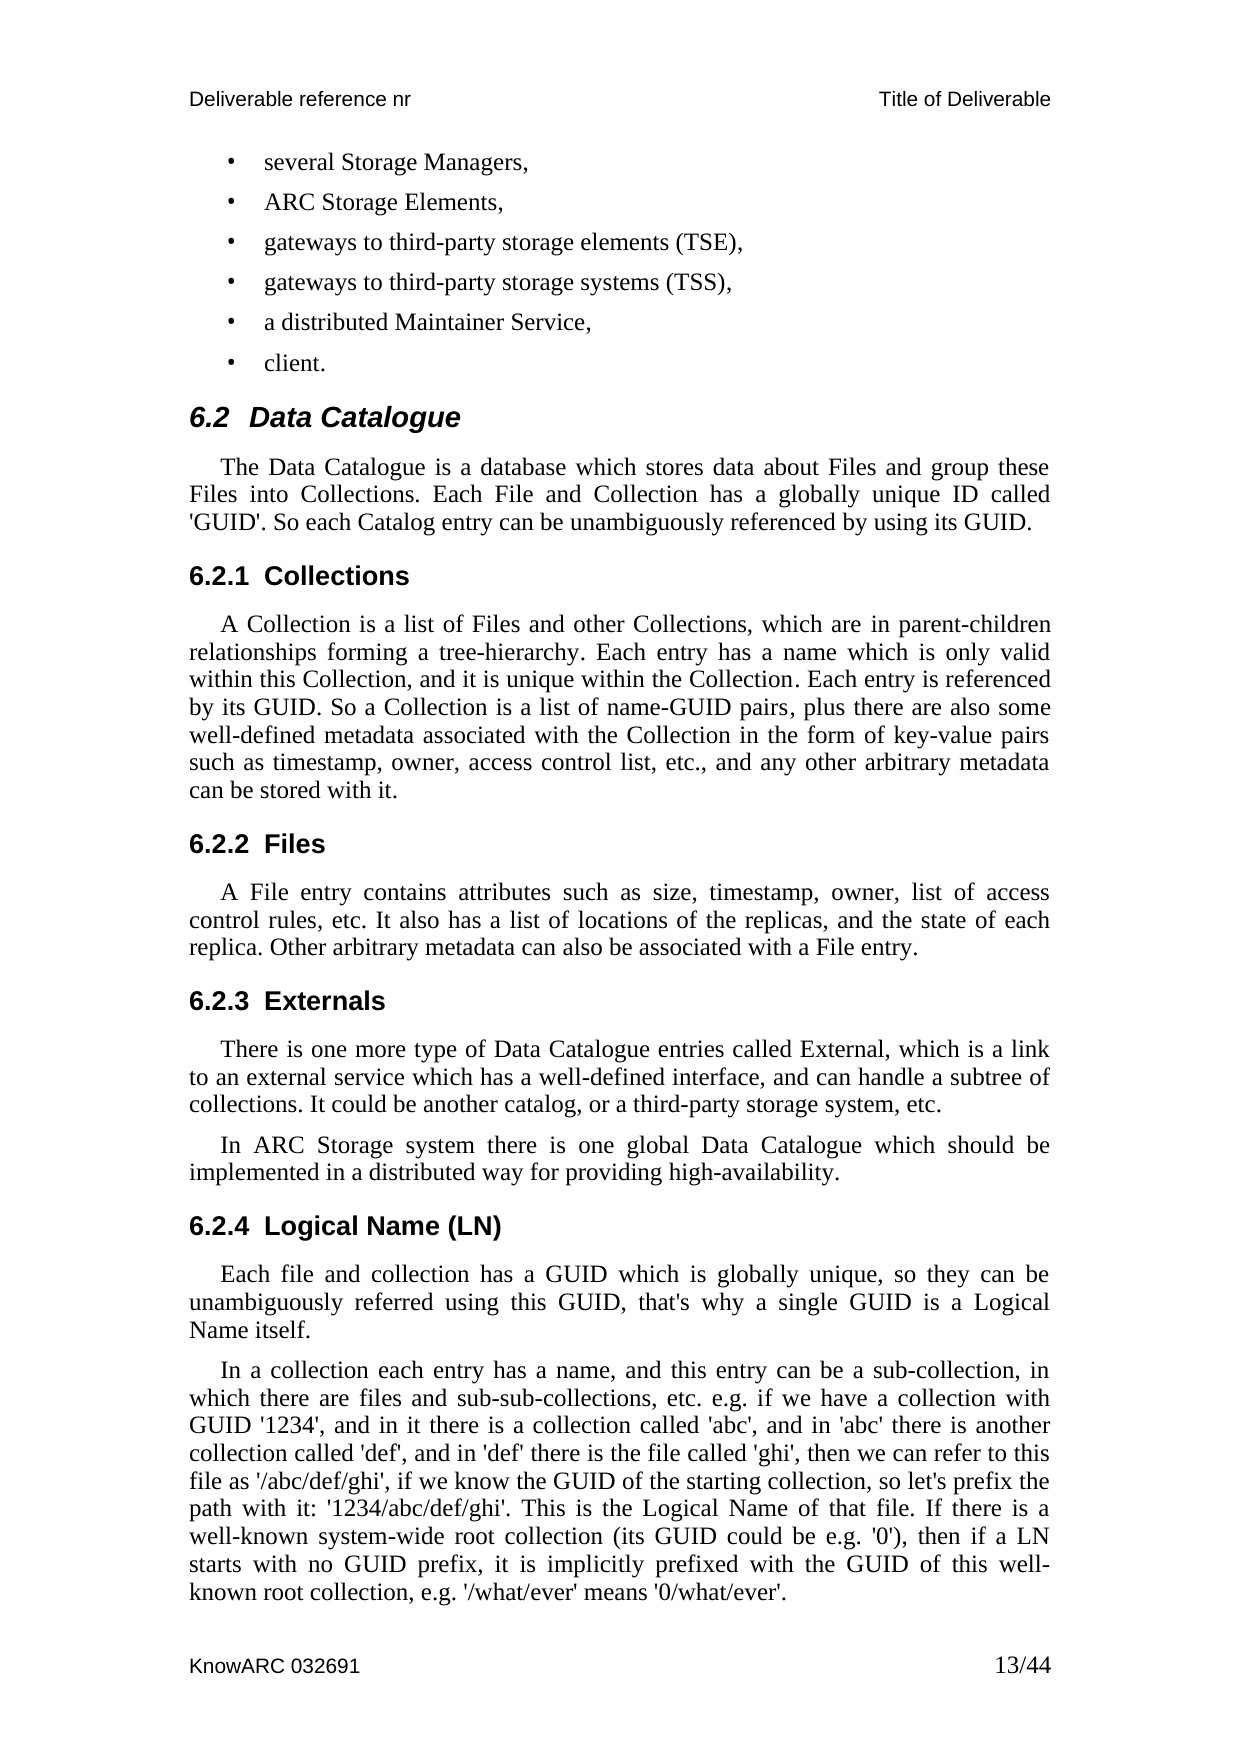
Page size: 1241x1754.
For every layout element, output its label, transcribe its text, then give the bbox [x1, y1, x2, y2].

list gateways to third-party storage systems (TSS), [226, 268, 1051, 296]
list client. [226, 349, 1051, 376]
text A File entry contains attributes such as size, timestamp, owner, list of access control rules, etc. It also has a list of locations of the replicas, and the state of each replica. Other arbitrary metadata can also be associated with a File entry. [189, 878, 1051, 961]
text There is one more type of Data Catalogue entries called External, which is a link to an external service which has a well-defined interface, and can handle a subtree of collections. It could be another catalog, or a third-party storage system, etc. [189, 1035, 1051, 1118]
list ARC Storage Elements, [226, 188, 1051, 216]
text In a collection each entry has a name, and this entry can be a sub-collection, in which there are files and sub-sub-collections, etc. e.g. if we have a collection with GUID '1234', and in it there is a collection called 'abc', and in 'abc' there is another collection called 'def', and in 'def' there is the file called 'ghi', then we can refer to this file as '/abc/def/ghi', if we know the GUID of the starting collection, so let's prefix the path with it: '1234/abc/def/ghi'. This is the Logical Name of that file. If there is a well-known system-wide root collection (its GUID could be e.g. '0'), then if a LN starts with no GUID prefix, it is implicitly prefixed with the GUID of this well-known root collection, e.g. '/what/ever' means '0/what/ever'. [189, 1356, 1051, 1605]
text The Data Catalogue is a database which stores data about Files and group these Files into Collections. Each File and Collection has a globally unique ID called 'GUID'. So each Catalog entry can be unambiguously referenced by using its GUID. [189, 453, 1051, 536]
list gateways to third-party storage elements (TSE), [226, 228, 1051, 256]
text Each file and collection has a GUID which is globally unique, so they can be unambiguously referred using this GUID, that's why a single GUID is a Logical Name itself. [189, 1260, 1051, 1343]
subtitle Data Catalogue [189, 401, 1051, 434]
text In ARC Storage system there is one global Data Catalogue which should be implemented in a distributed way for providing high-availability. [189, 1131, 1051, 1186]
subtitle Logical Name (LN) [189, 1211, 1051, 1242]
subtitle Collections [189, 561, 1051, 591]
subtitle Externals [189, 986, 1051, 1016]
list several Storage Managers, [226, 148, 1051, 175]
list a distributed Maintainer Service, [226, 308, 1051, 336]
text A Collection is a list of Files and other Collections, which are in parent-children relationships forming a tree-hierarchy. Each entry has a name which is only valid within this Collection, and it is unique within the Collection. Each entry is referenced by its GUID. So a Collection is a list of name-GUID pairs, plus there are also some well-defined metadata associated with the Collection in the form of key-value pairs such as timestamp, owner, access control list, etc., and any other arbitrary metadata can be stored with it. [189, 610, 1051, 804]
subtitle Files [189, 829, 1051, 859]
